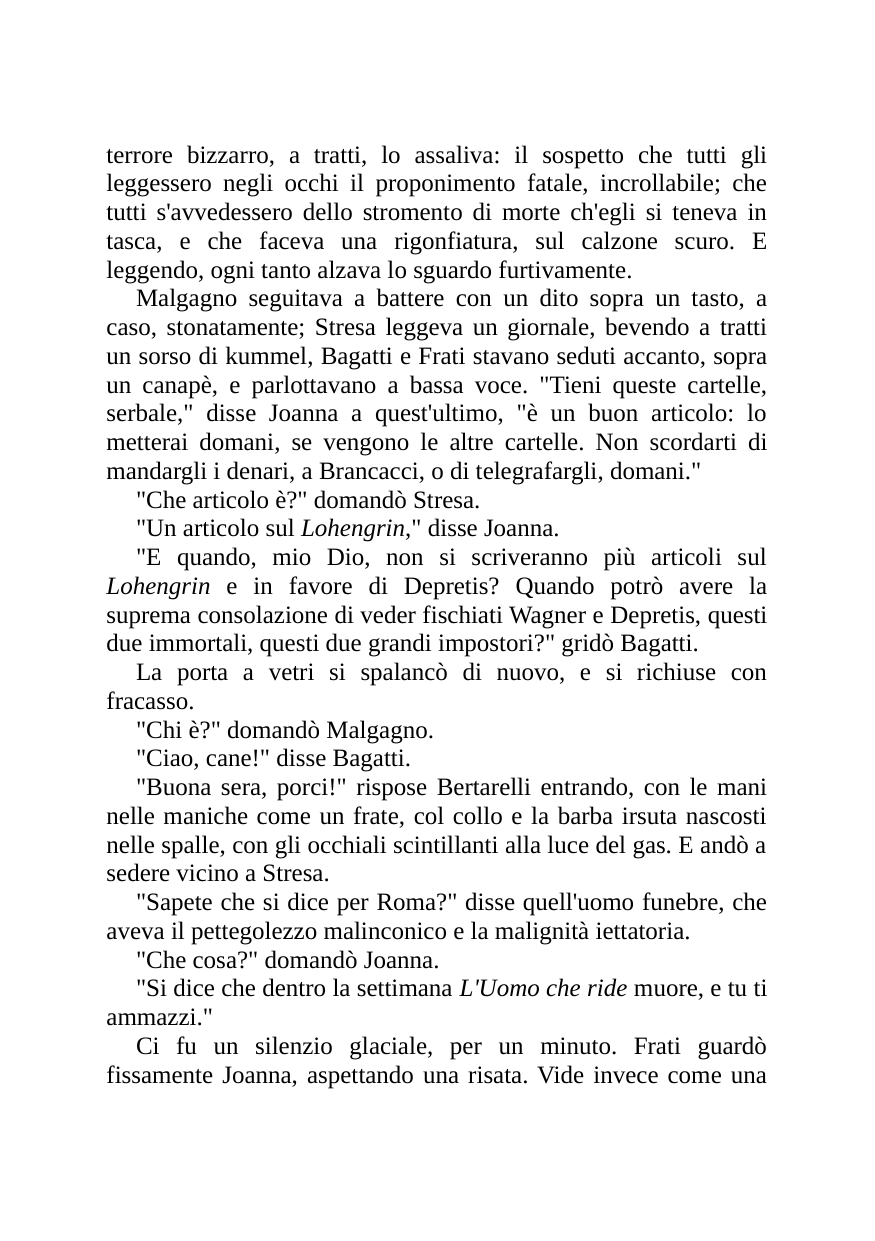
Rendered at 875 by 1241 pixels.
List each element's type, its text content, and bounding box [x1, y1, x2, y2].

text "E quando, mio Dio, non si scriveranno più articoli sul Lohengrin e in favore di Depretis? Quando potrò avere la suprema consolazione di veder fischiati Wagner e Depretis, questi due immortali, questi due grandi impostori?" gridò Bagatti. [106, 542, 768, 657]
text "Ciao, cane!" disse Bagatti. [106, 743, 768, 772]
text "Un articolo sul Lohengrin," disse Joanna. [106, 513, 768, 542]
text "Che cosa?" domandò Joanna. [106, 945, 768, 973]
text Malgagno seguitava a battere con un dito sopra un tasto, a caso, stonatamente; Stresa leggeva un giornale, bevendo a tratti un sorso di kummel, Bagatti e Frati stavano seduti accanto, sopra un canapè, e parlottavano a bassa voce. "Tieni queste cartelle, serbale," disse Joanna a quest'ultimo, "è un buon articolo: lo metterai domani, se vengono le altre cartelle. Non scordarti di mandargli i denari, a Brancacci, o di telegrafargli, domani." [106, 283, 768, 485]
text "Che articolo è?" domandò Stresa. [106, 485, 768, 513]
text "Chi è?" domandò Malgagno. [106, 715, 768, 743]
text La porta a vetri si spalancò di nuovo, e si richiuse con fracasso. [106, 657, 768, 715]
text terrore bizzarro, a tratti, lo assaliva: il sospetto che tutti gli leggessero negli occhi il proponimento fatale, incrollabile; che tutti s'avvedessero dello stromento di morte ch'egli si teneva in tasca, e che faceva una rigonfiatura, sul calzone scuro. E leggendo, ogni tanto alzava lo sguardo furtivamente. [106, 140, 768, 283]
text "Buona sera, porci!" rispose Bertarelli entrando, con le mani nelle maniche come un frate, col collo e la barba irsuta nascosti nelle spalle, con gli occhiali scintillanti alla luce del gas. E andò a sedere vicino a Stresa. [106, 772, 768, 887]
text "Sapete che si dice per Roma?" disse quell'uomo funebre, che aveva il pettegolezzo malinconico e la malignità iettatoria. [106, 887, 768, 945]
text Ci fu un silenzio glaciale, per un minuto. Frati guardò fissamente Joanna, aspettando una risata. Vide invece come una [106, 1031, 768, 1088]
text "Si dice che dentro la settimana L'Uomo che ride muore, e tu ti ammazzi." [106, 973, 768, 1031]
